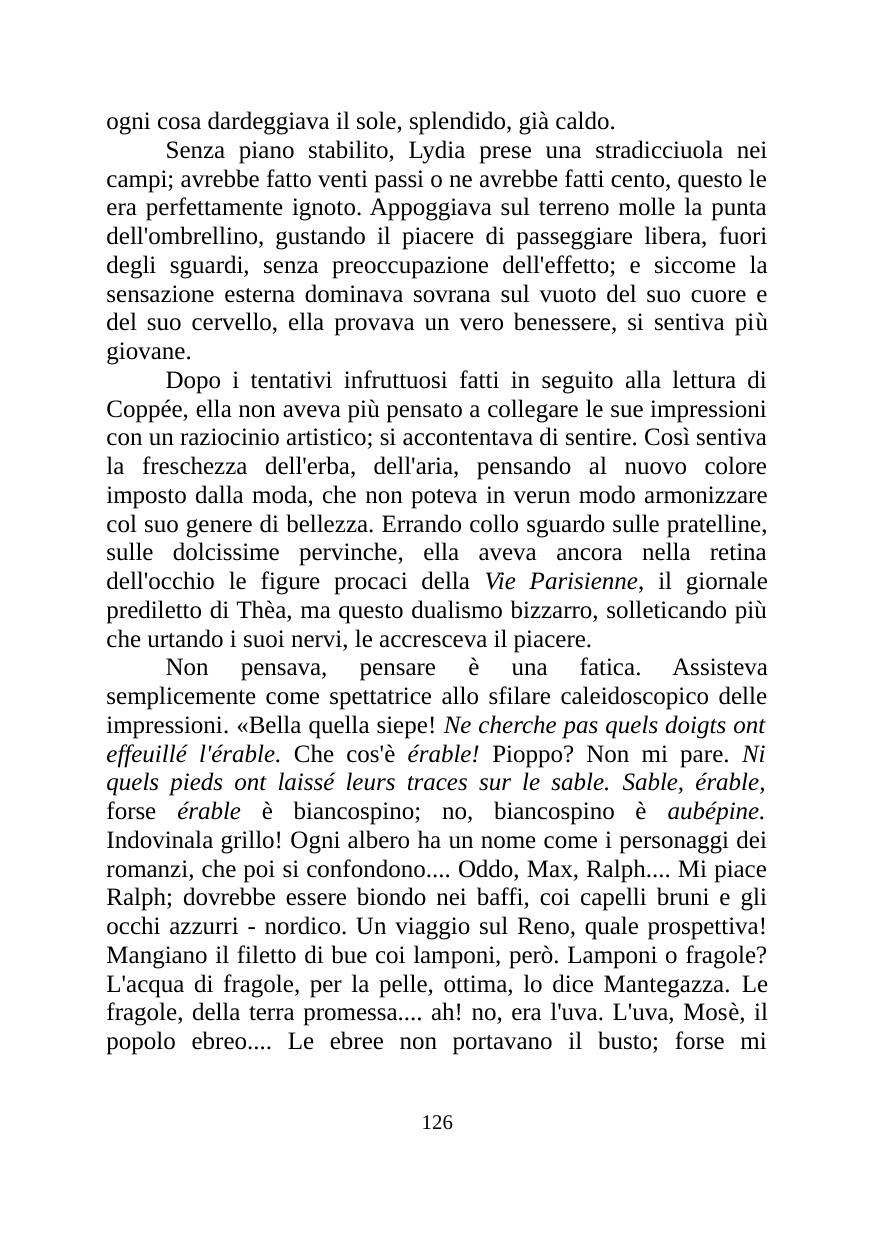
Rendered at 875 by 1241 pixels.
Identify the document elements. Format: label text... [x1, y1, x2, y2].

text Senza piano stabilito, Lydia prese una stradicciuola nei campi; avrebbe fatto venti passi o ne avrebbe fatti cento, questo le era perfettamente ignoto. Appoggiava sul terreno molle la punta dell'ombrellino, gustando il piacere di passeggiare libera, fuori degli sguardi, senza preoccupazione dell'effetto; e siccome la sensazione esterna dominava sovrana sul vuoto del suo cuore e del suo cervello, ella provava un vero benessere, si sentiva più giovane. [106, 135, 768, 365]
text Dopo i tentativi infruttuosi fatti in seguito alla lettura di Coppée, ella non aveva più pensato a collegare le sue impressioni con un raziocinio artistico; si accontentava di sentire. Così sentiva la freschezza dell'erba, dell'aria, pensando al nuovo colore imposto dalla moda, che non poteva in verun modo armonizzare col suo genere di bellezza. Errando collo sguardo sulle pratelline, sulle dolcissime pervinche, ella aveva ancora nella retina dell'occhio le figure procaci della Vie Parisienne, il giornale prediletto di Thèa, ma questo dualismo bizzarro, solleticando più che urtando i suoi nervi, le accresceva il piacere. [106, 365, 768, 652]
text Non pensava, pensare è una fatica. Assisteva semplicemente come spettatrice allo sfilare caleidoscopico delle impressioni. «Bella quella siepe! Ne cherche pas quels doigts ont effeuillé l'érable. Che cos'è érable! Pioppo? Non mi pare. Ni quels pieds ont laissé leurs traces sur le sable. Sable, érable, forse érable è biancospino; no, biancospino è aubépine. Indovinala grillo! Ogni albero ha un nome come i personaggi dei romanzi, che poi si confondono.... Oddo, Max, Ralph.... Mi piace Ralph; dovrebbe essere biondo nei baffi, coi capelli bruni e gli occhi azzurri - nordico. Un viaggio sul Reno, quale prospettiva! Mangiano il filetto di bue coi lamponi, però. Lamponi o fragole? L'acqua di fragole, per la pelle, ottima, lo dice Mantegazza. Le fragole, della terra promessa.... ah! no, era l'uva. L'uva, Mosè, il popolo ebreo.... Le ebree non portavano il busto; forse mi [106, 652, 768, 1055]
text ogni cosa dardeggiava il sole, splendido, già caldo. [106, 106, 768, 135]
